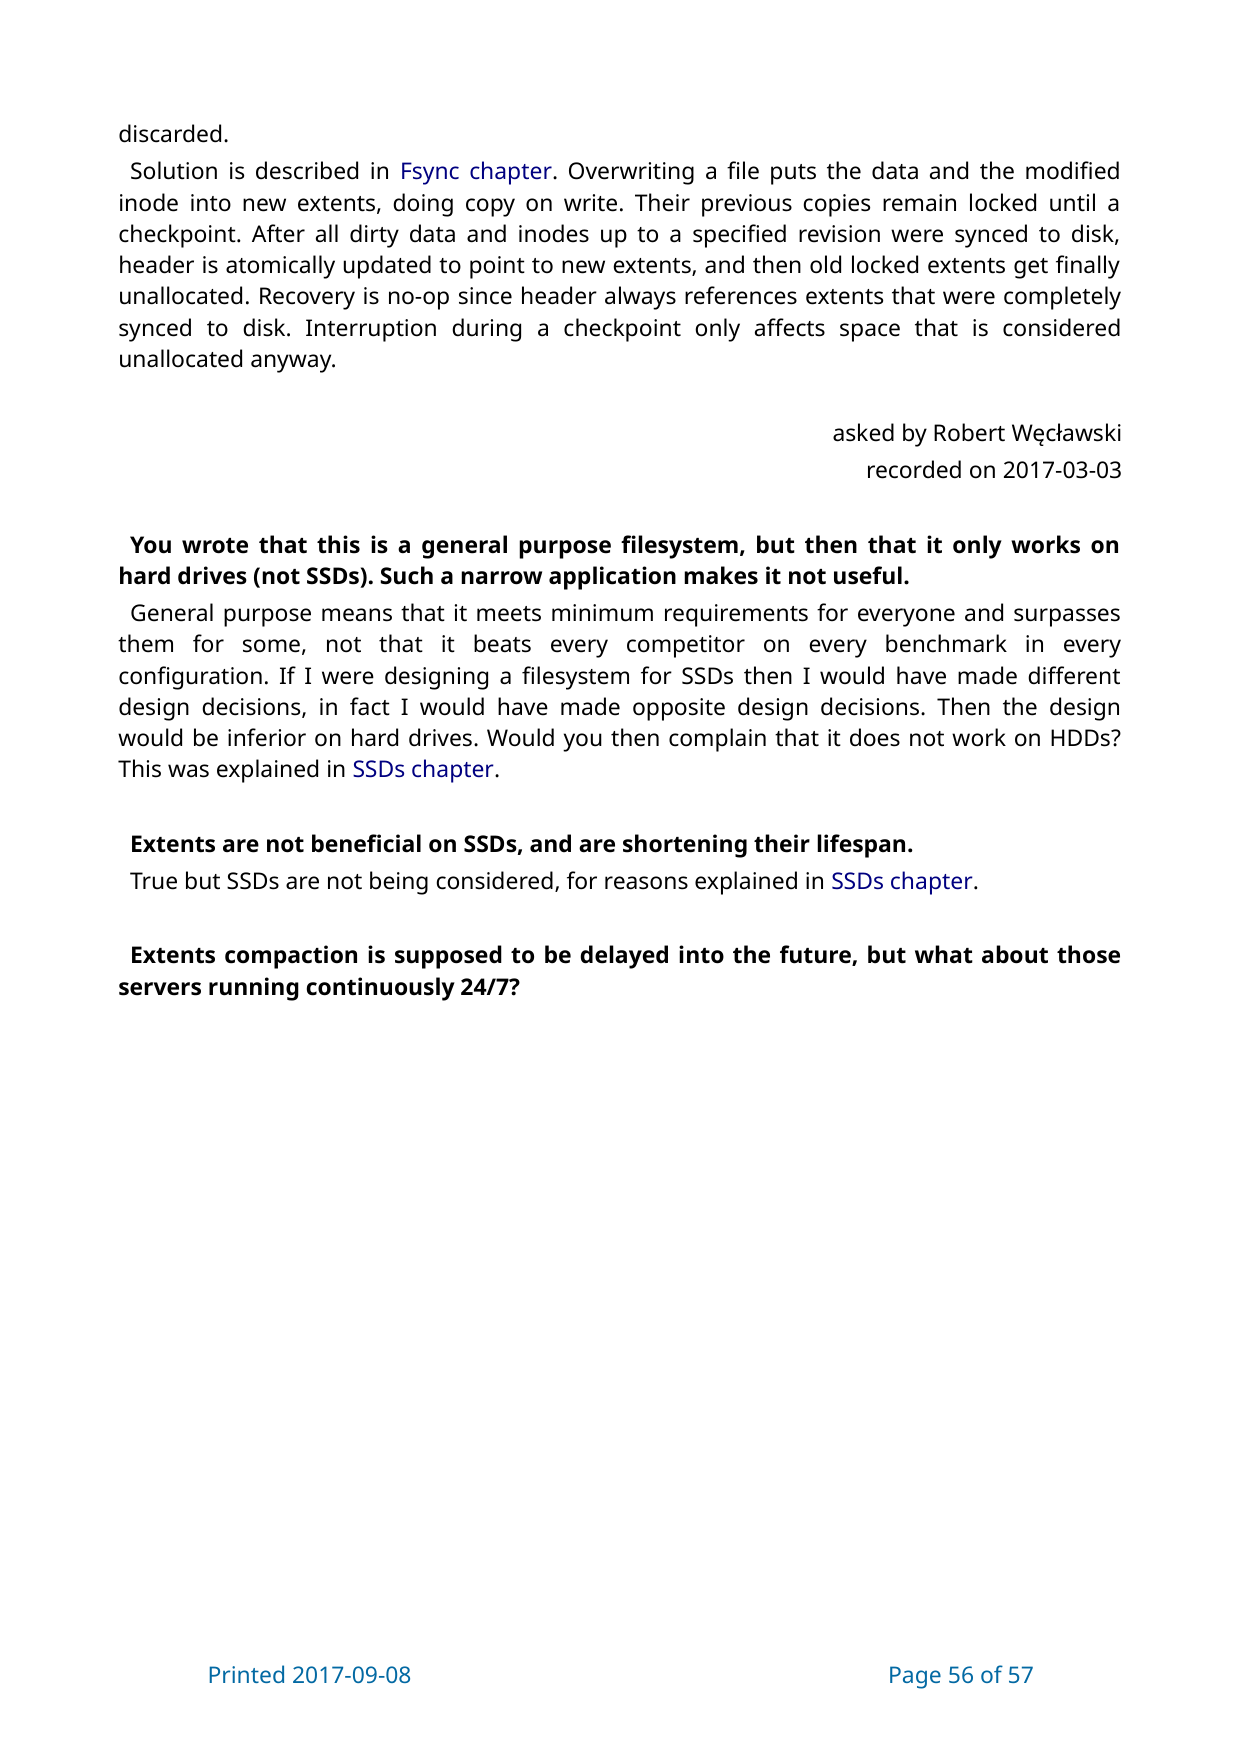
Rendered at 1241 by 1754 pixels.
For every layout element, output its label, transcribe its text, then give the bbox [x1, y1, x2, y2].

text Extents compaction is supposed to be delayed into the future, but what about those servers running continuously 24/7? [118, 939, 1122, 1002]
text True but SSDs are not being considered, for reasons explained in SSDs chapter. [118, 865, 1122, 896]
text Extents are not beneficial on SSDs, and are shortening their lifespan. [118, 828, 1122, 859]
text General purpose means that it meets minimum requirements for everyone and surpasses them for some, not that it beats every competitor on every benchmark in every configuration. If I were designing a filesystem for SSDs then I would have made different design decisions, in fact I would have made opposite design decisions. Then the design would be inferior on hard drives. Would you then complain that it does not work on HDDs? This was explained in SSDs chapter. [118, 597, 1122, 785]
text recorded on 2017-03-03 [118, 454, 1122, 486]
text You wrote that this is a general purpose filesystem, but then that it only works on hard drives (not SSDs). Such a narrow application makes it not useful. [118, 529, 1122, 591]
text asked by Robert Węcławski [118, 417, 1122, 448]
text discarded. [118, 118, 1122, 149]
text Solution is described in Fsync chapter. Overwriting a file puts the data and the modified inode into new extents, doing copy on write. Their previous copies remain locked until a checkpoint. After all dirty data and inodes up to a specified revision were synced to disk, header is atomically updated to point to new extents, and then old locked extents get finally unallocated. Recovery is no-op since header always references extents that were completely synced to disk. Interruption during a checkpoint only affects space that is considered unallocated anyway. [118, 155, 1122, 374]
